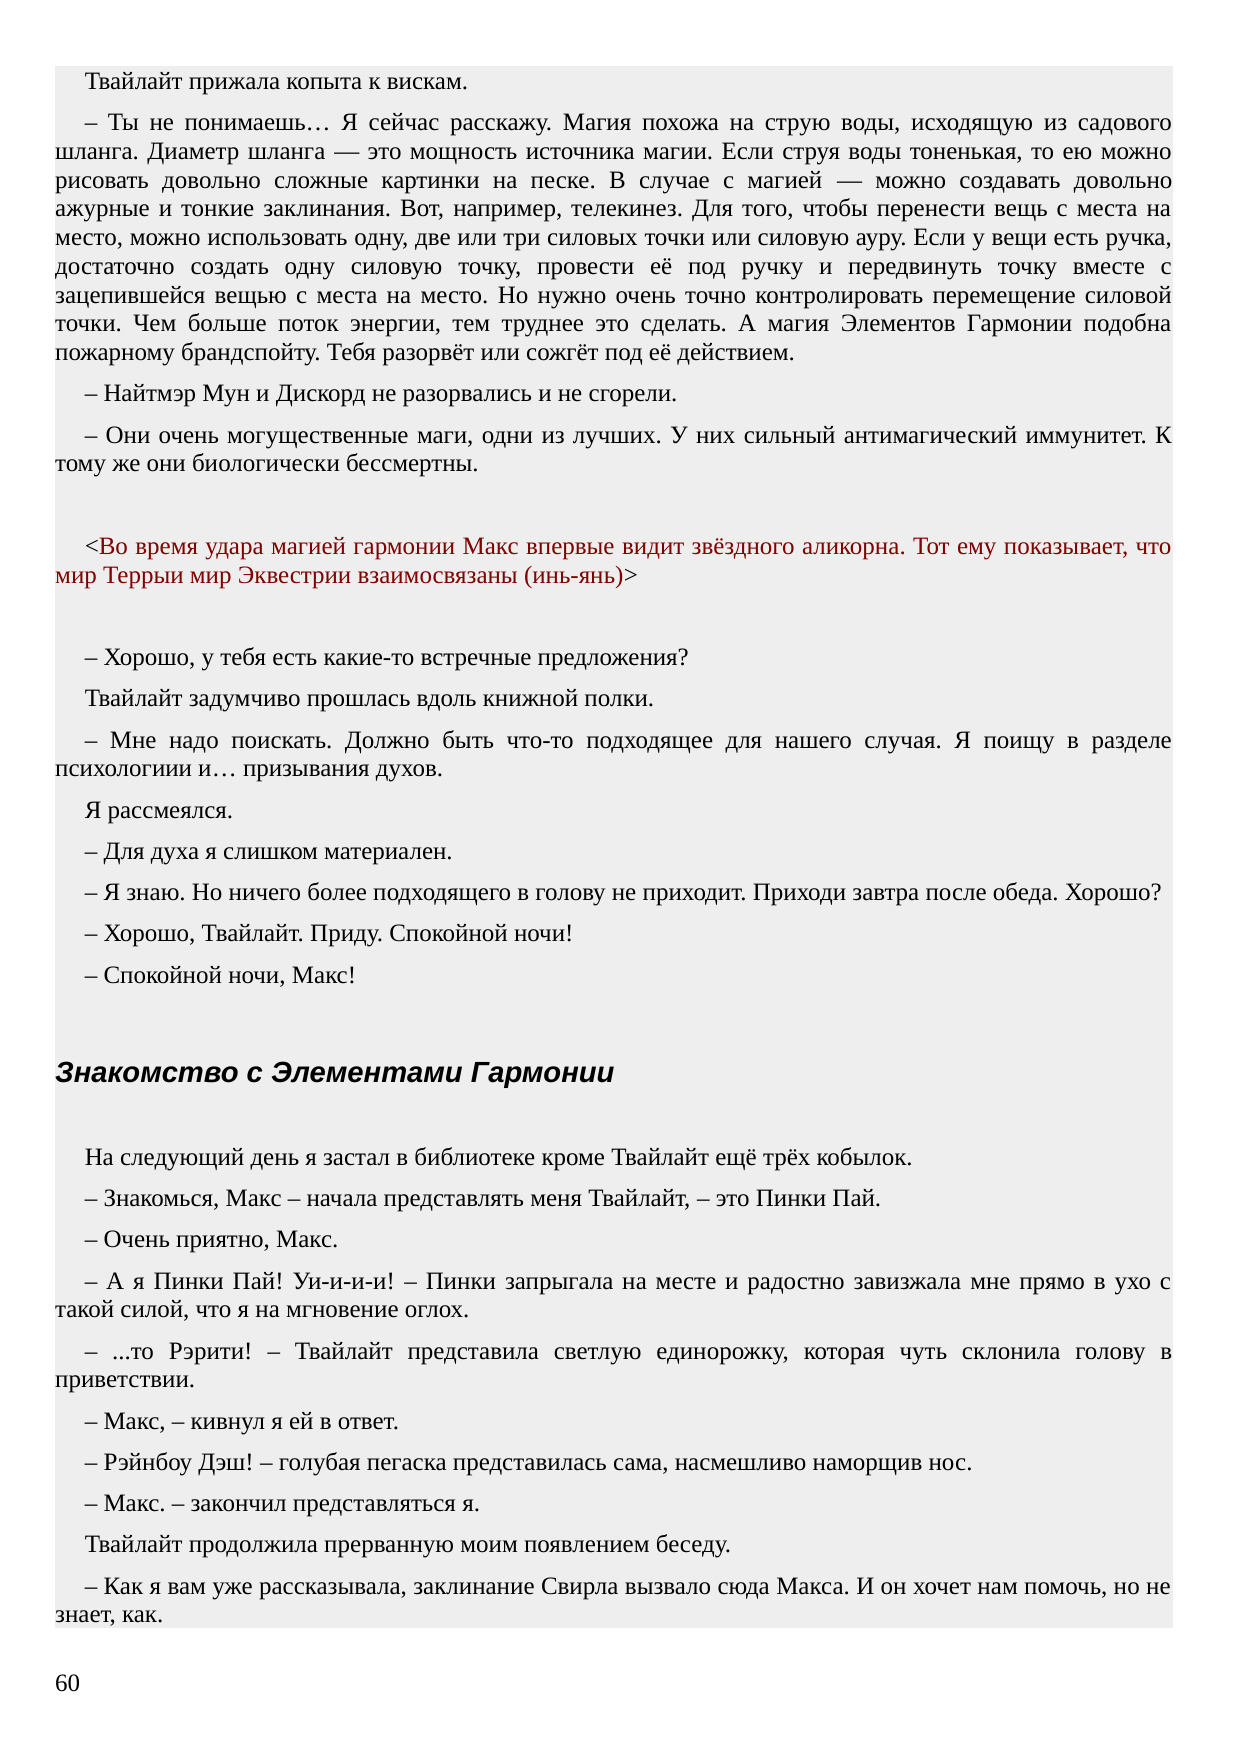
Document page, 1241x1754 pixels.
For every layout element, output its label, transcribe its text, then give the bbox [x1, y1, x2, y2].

text – Мне надо поискать. Должно быть что-то подходящее для нашего случая. Я поищу в разделе психологиии и… призывания духов. [55, 725, 1173, 782]
text – Знакомься, Макс – начала представлять меня Твайлайт, – это Пинки Пай. [55, 1183, 1173, 1212]
text – Я знаю. Но ничего более подходящего в голову не приходит. Приходи завтра после обеда. Хорошо? [55, 877, 1173, 906]
text – Для духа я слишком материален. [55, 836, 1173, 865]
text – Рэйнбоу Дэш! – голубая пегаска представилась сама, насмешливо наморщив нос. [55, 1447, 1173, 1476]
text Твайлайт задумчиво прошлась вдоль книжной полки. [55, 683, 1173, 712]
text – Хорошо, у тебя есть какие-то встречные предложения? [55, 642, 1173, 671]
text – Как я вам уже рассказывала, заклинание Свирла вызвало сюда Макса. И он хочет нам помочь, но не знает, как. [55, 1571, 1173, 1628]
text – Спокойной ночи, Макс! [55, 960, 1173, 988]
text – Макс. – закончил представляться я. [55, 1488, 1173, 1517]
text – А я Пинки Пай! Уи-и-и-и! – Пинки запрыгала на месте и радостно завизжала мне прямо в ухо с такой силой, что я на мгновение оглох. [55, 1266, 1173, 1323]
text На следующий день я застал в библиотеке кроме Твайлайт ещё трёх кобылок. [55, 1142, 1173, 1171]
text – Ты не понимаешь… Я сейчас расскажу. Магия похожа на струю воды, исходящую из садового шланга. Диаметр шланга — это мощность источника магии. Если струя воды тоненькая, то ею можно рисовать довольно сложные картинки на песке. В случае с магией — можно создавать довольно ажурные и тонкие заклинания. Вот, например, телекинез. Для того, чтобы перенести вещь с места на место, можно использовать одну, две или три силовых точки или силовую ауру. Если у вещи есть ручка, достаточно создать одну силовую точку, провести её под ручку и передвинуть точку вместе с зацепившейся вещью с места на место. Но нужно очень точно контролировать перемещение силовой точки. Чем больше поток энергии, тем труднее это сделать. А магия Элементов Гармонии подобна пожарному брандспойту. Тебя разорвёт или сожгёт под её действием. [55, 107, 1173, 366]
text Твайлайт продолжила прерванную моим появлением беседу. [55, 1529, 1173, 1558]
text Я рассмеялся. [55, 795, 1173, 823]
text – Они очень могущественные маги, одни из лучших. У них сильный антимагический иммунитет. К тому же они биологически бессмертны. [55, 420, 1173, 477]
text – ...то Рэрити! – Твайлайт представила светлую единорожку, которая чуть склонила голову в приветствии. [55, 1336, 1173, 1393]
text <Во время удара магией гармонии Макс впервые видит звёздного аликорна. Тот ему показывает, что мир Террыи мир Эквестрии взаимосвязаны (инь-янь)> [55, 531, 1173, 588]
text Твайлайт прижала копыта к вискам. [55, 66, 1173, 95]
text – Очень приятно, Макс. [55, 1224, 1173, 1253]
subtitle Знакомство с Элементами Гармонии [55, 1055, 1173, 1088]
text – Найтмэр Мун и Дискорд не разорвались и не сгорели. [55, 378, 1173, 407]
text – Макс, – кивнул я ей в ответ. [55, 1406, 1173, 1434]
text – Хорошо, Твайлайт. Приду. Спокойной ночи! [55, 918, 1173, 947]
